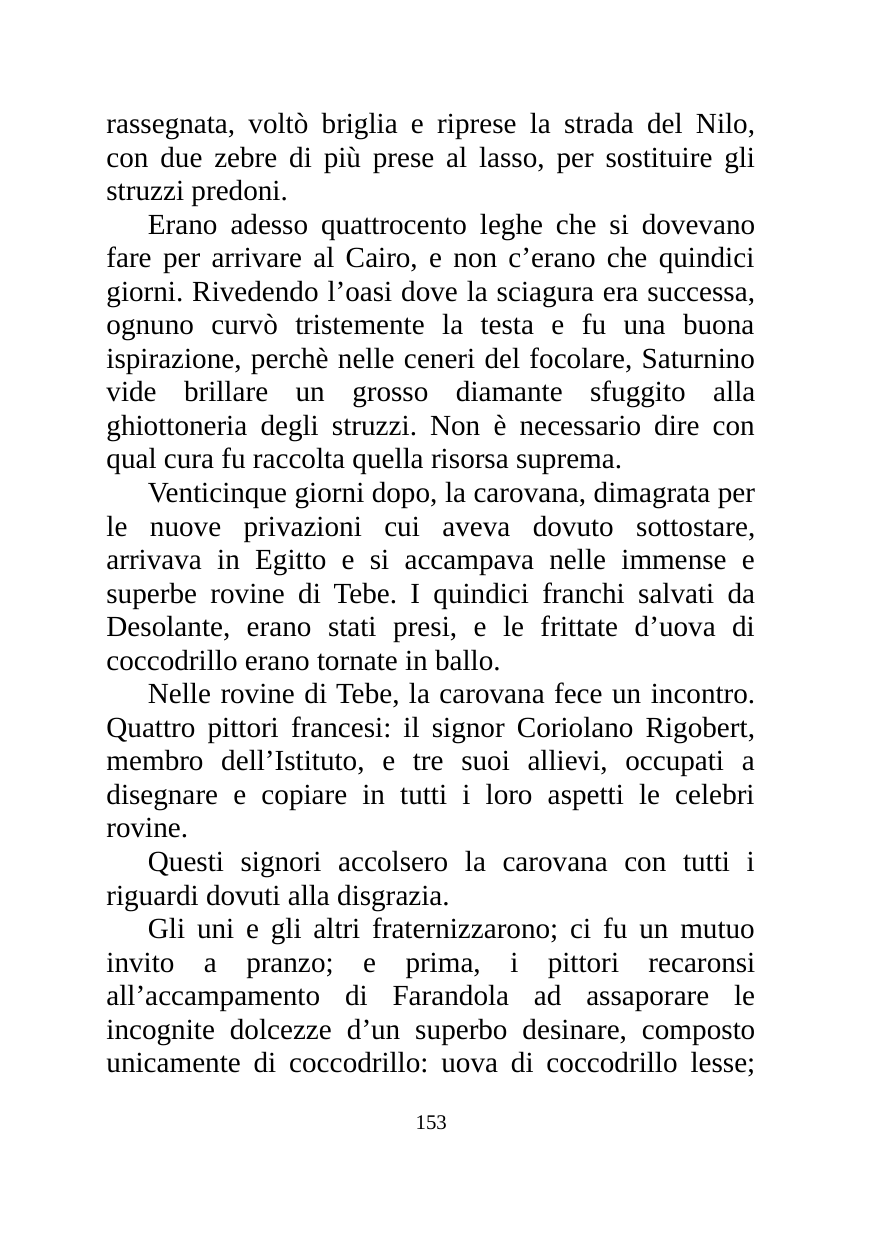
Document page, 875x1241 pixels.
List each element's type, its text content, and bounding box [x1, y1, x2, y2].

text Gli uni e gli altri fraternizzarono; ci fu un mutuo invito a pranzo; e prima, i pittori recaronsi all’accampamento di Farandola ad assaporare le incognite dolcezze d’un superbo desinare, composto unicamente di coccodrillo: uova di coccodrillo lesse; [106, 911, 756, 1079]
text Venticinque giorni dopo, la carovana, dimagrata per le nuove privazioni cui aveva dovuto sottostare, arrivava in Egitto e si accampava nelle immense e superbe rovine di Tebe. I quindici franchi salvati da Desolante, erano stati presi, e le frittate d’uova di coccodrillo erano tornate in ballo. [106, 475, 756, 676]
text Nelle rovine di Tebe, la carovana fece un incontro. Quattro pittori francesi: il signor Coriolano Rigobert, membro dell’Istituto, e tre suoi allievi, occupati a disegnare e copiare in tutti i loro aspetti le celebri rovine. [106, 676, 756, 844]
text Questi signori accolsero la carovana con tutti i riguardi dovuti alla disgrazia. [106, 844, 756, 911]
text rassegnata, voltò briglia e riprese la strada del Nilo, con due zebre di più prese al lasso, per sostituire gli struzzi predoni. [106, 106, 756, 207]
text Erano adesso quattrocento leghe che si dovevano fare per arrivare al Cairo, e non c’erano che quindici giorni. Rivedendo l’oasi dove la sciagura era successa, ognuno curvò tristemente la testa e fu una buona ispirazione, perchè nelle ceneri del focolare, Saturnino vide brillare un grosso diamante sfuggito alla ghiottoneria degli struzzi. Non è necessario dire con qual cura fu raccolta quella risorsa suprema. [106, 207, 756, 475]
